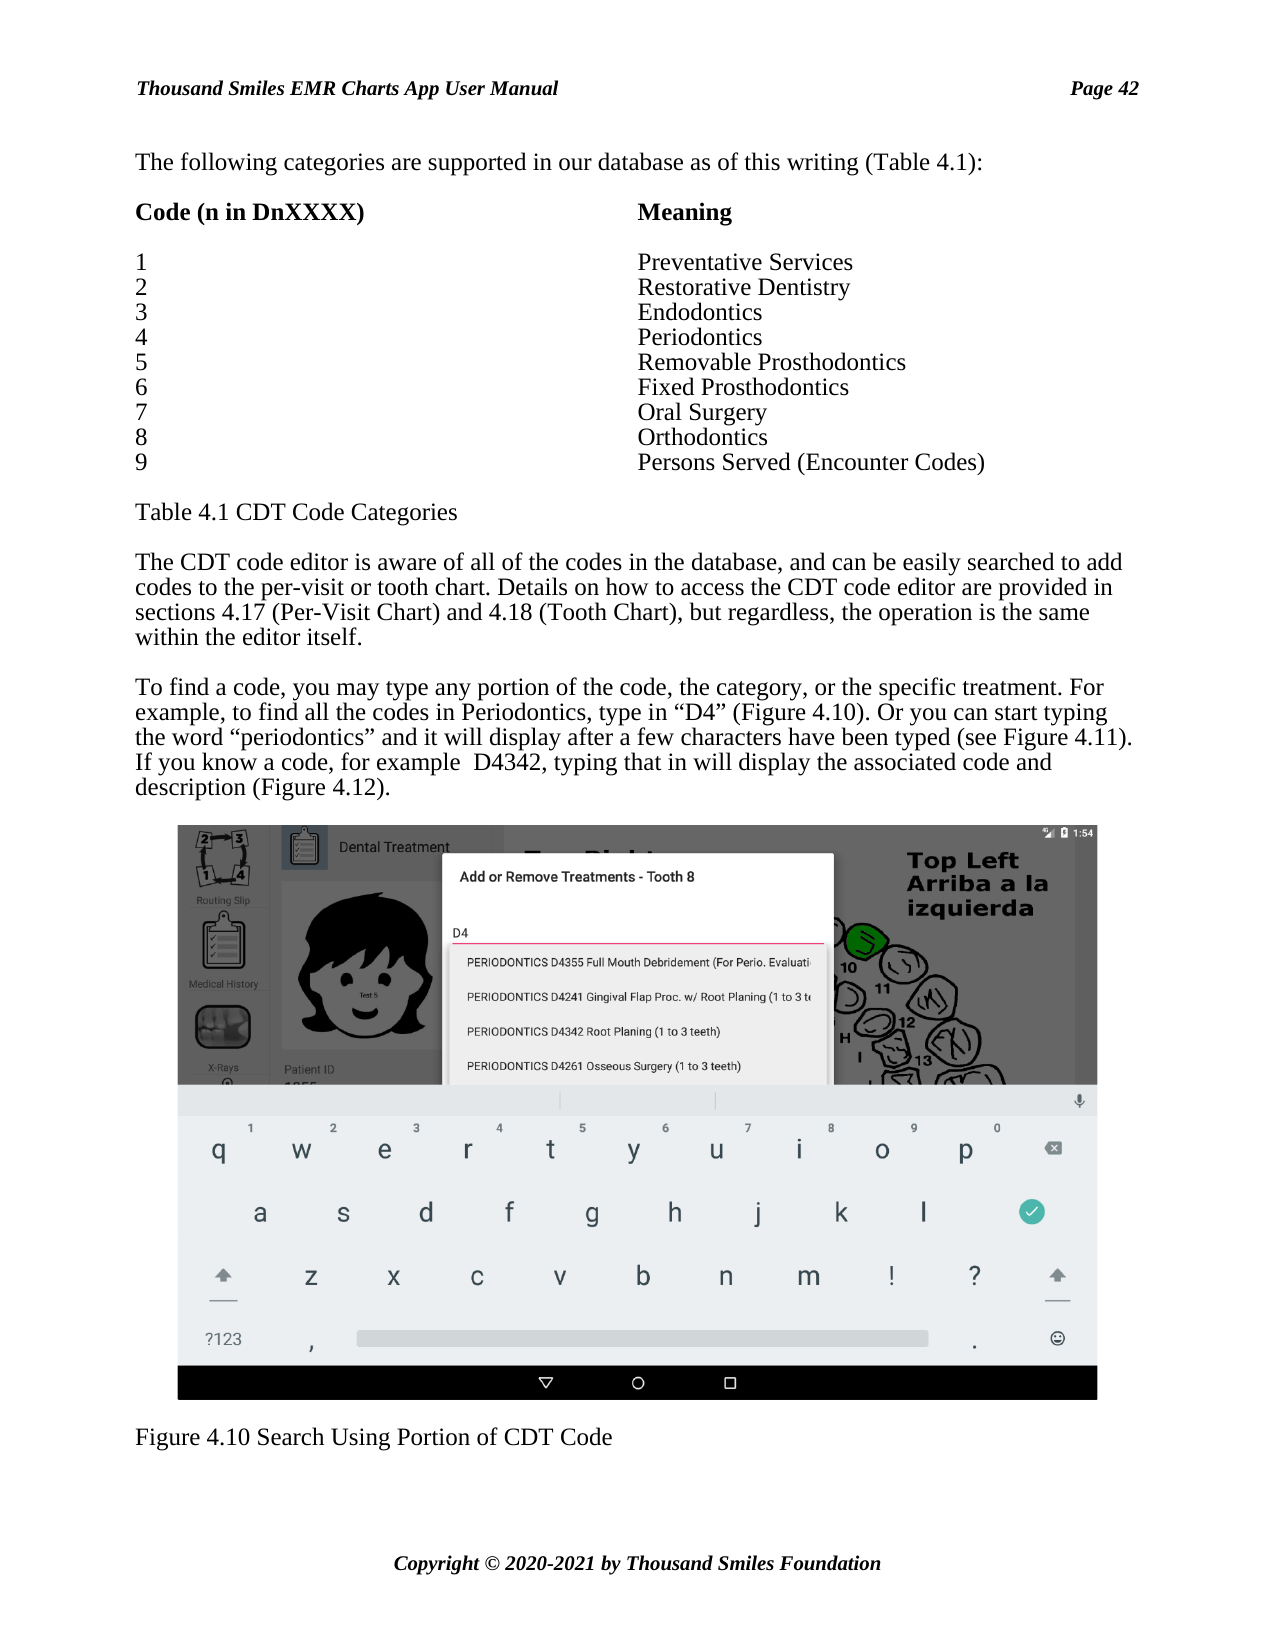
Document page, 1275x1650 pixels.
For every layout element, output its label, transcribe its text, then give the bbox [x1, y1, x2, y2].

table_cell 2 [135, 275, 637, 300]
table_cell 8 [135, 425, 637, 450]
table_cell Periodontics [638, 325, 1140, 350]
table_cell Endodontics [638, 300, 1140, 325]
table_cell [638, 225, 1140, 250]
table_cell Fixed Prosthodontics [638, 375, 1140, 400]
table_cell 5 [135, 350, 637, 375]
table_cell Preventative Services [638, 250, 1140, 275]
table_header Code (n in DnXXXX) [135, 200, 637, 225]
table_cell Oral Surgery [638, 400, 1140, 425]
table_cell Restorative Dentistry [638, 275, 1140, 300]
table_cell 6 [135, 375, 637, 400]
table_cell [135, 225, 637, 250]
text The CDT code editor is aware of all of the codes in the database, and can be easily searched to add codes to the per-visit or tooth chart. Details on how to access the CDT code editor are provided in sections 4.17 (Per-Visit Chart) and 4.18 (Tooth Chart), but regardless, the operation is the same within the editor itself. [135, 550, 1140, 650]
table_cell 7 [135, 400, 637, 425]
picture [177, 825, 1098, 1400]
table_cell 1 [135, 250, 637, 275]
table_cell 3 [135, 300, 637, 325]
table_cell Removable Prosthodontics [638, 350, 1140, 375]
text To find a code, you may type any portion of the code, the category, or the specific treatment. For example, to find all the codes in Periodontics, type in “D4” (Figure 4.10). Or you can start typing the word “periodontics” and it will display after a few characters have been typed (see Figure 4.11). If you know a code, for example D4342, typing that in will display the associated code and description (Figure 4.12). [135, 675, 1140, 800]
table_cell 9 [135, 450, 637, 475]
text Figure 4.10 Search Using Portion of CDT Code [135, 1425, 1140, 1450]
table_cell Persons Served (Encounter Codes) [638, 450, 1140, 475]
table_cell 4 [135, 325, 637, 350]
text The following categories are supported in our database as of this writing (Table 4.1): [135, 150, 1140, 175]
table_header Meaning [638, 200, 1140, 225]
table_cell Orthodontics [638, 425, 1140, 450]
text Table 4.1 CDT Code Categories [135, 500, 1140, 525]
